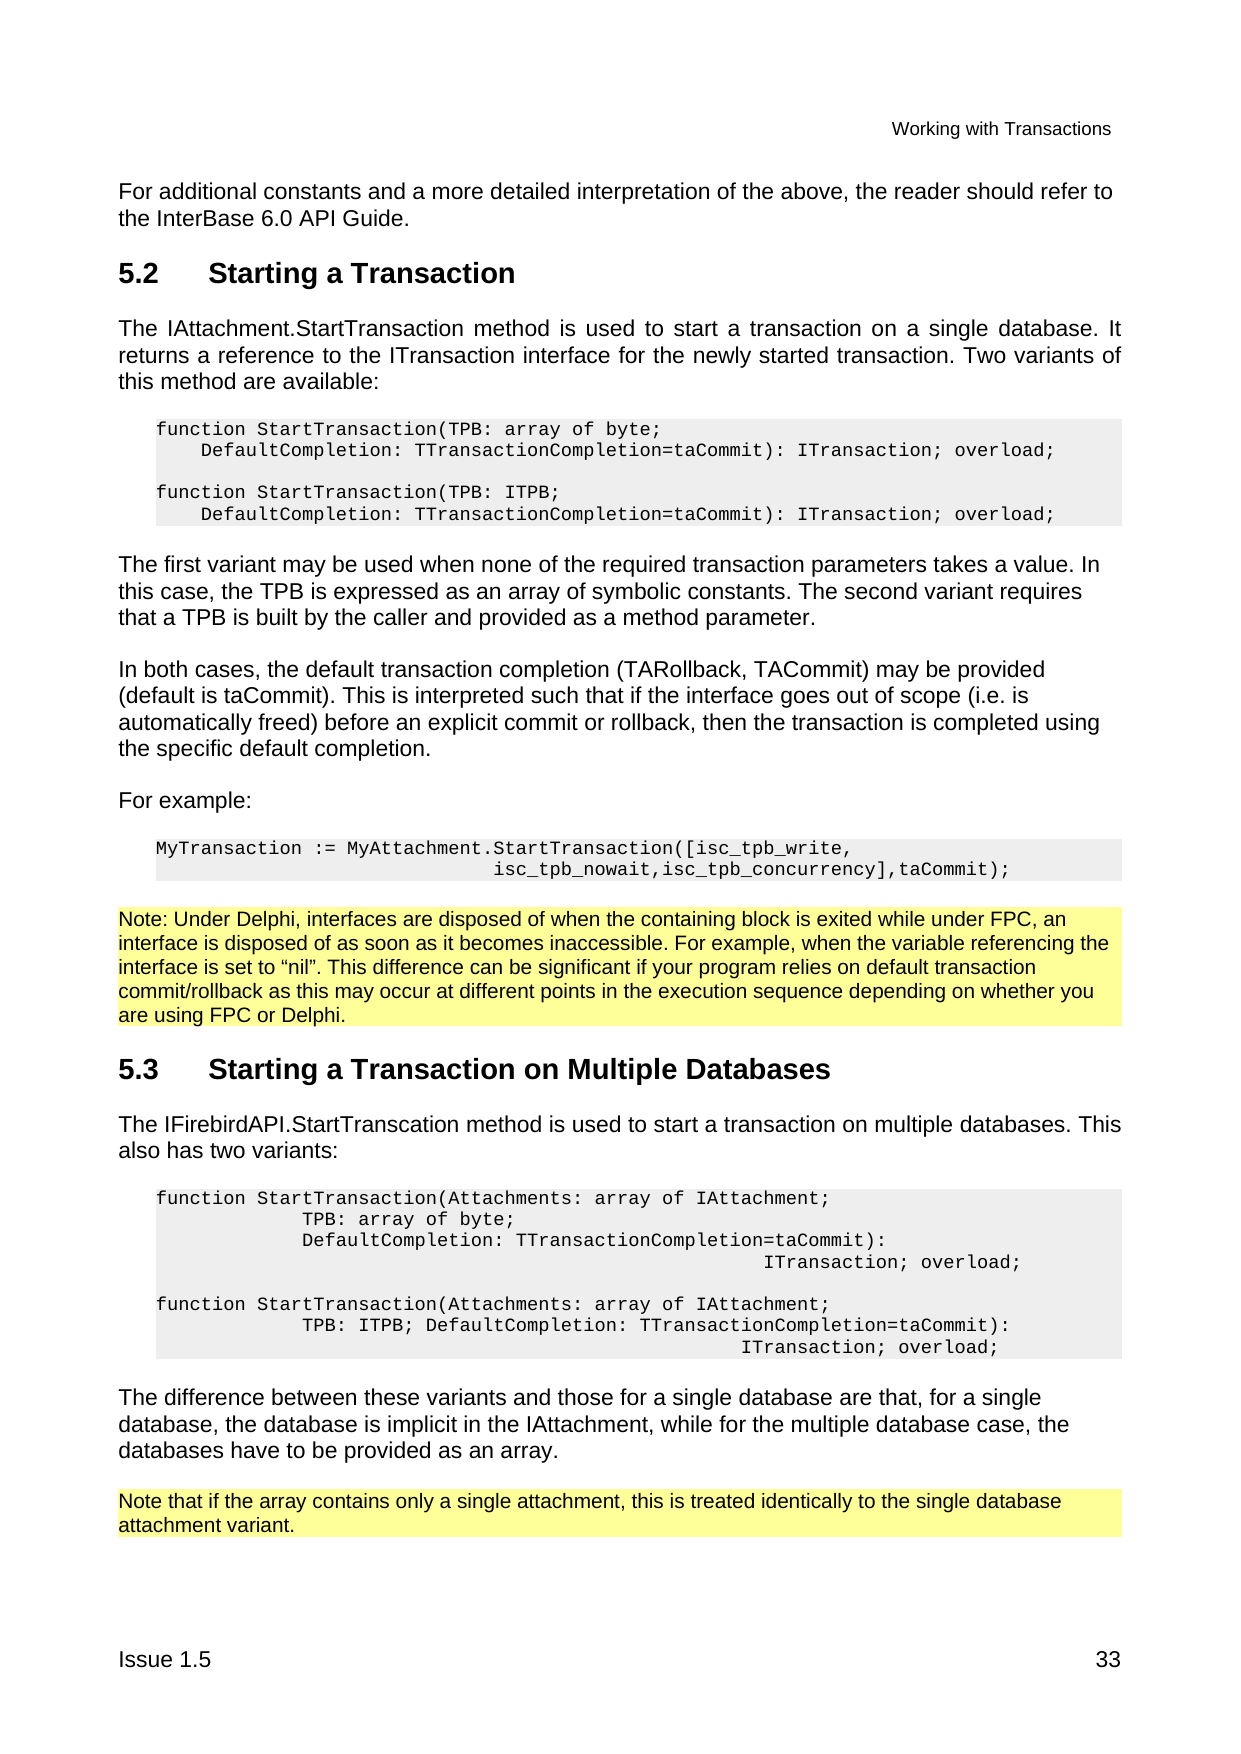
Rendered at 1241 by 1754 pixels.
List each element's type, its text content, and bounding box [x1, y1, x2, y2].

text The IAttachment.StartTransaction method is used to start a transaction on a single database. It returns a reference to the ITransaction interface for the newly started transaction. Two variants of this method are available: [118, 315, 1122, 394]
text The first variant may be used when none of the required transaction parameters takes a value. In this case, the TPB is expressed as an array of symbolic constants. The second variant requires that a TPB is built by the caller and provided as a method parameter. [118, 551, 1122, 630]
subtitle Starting a Transaction on Multiple Databases [118, 1052, 1122, 1086]
text The difference between these variants and those for a single database are that, for a single database, the database is implicit in the IAttachment, while for the multiple database case, the databases have to be provided as an array. [118, 1384, 1122, 1463]
text isc_tpb_nowait,isc_tpb_concurrency],taCommit); [156, 860, 1122, 881]
text TPB: ITPB; DefaultCompletion: TTransactionCompletion=taCommit): [156, 1316, 1122, 1337]
text Note that if the array contains only a single attachment, this is treated identically to the single database attachment variant. [118, 1489, 1122, 1537]
text MyTransaction := MyAttachment.StartTransaction([isc_tpb_write, [156, 839, 1122, 860]
text function StartTransaction(Attachments: array of IAttachment; [156, 1189, 1122, 1210]
text DefaultCompletion: TTransactionCompletion=taCommit): ITransaction; overload; [156, 504, 1122, 526]
text The IFirebirdAPI.StartTranscation method is used to start a transaction on multiple databases. This also has two variants: [118, 1111, 1122, 1164]
text Note: Under Delphi, interfaces are disposed of when the containing block is exited while under FPC, an interface is disposed of as soon as it becomes inaccessible. For example, when the variable referencing the interface is set to “nil”. This difference can be significant if your program relies on default transaction commit/rollback as this may occur at different points in the execution sequence depending on whether you are using FPC or Delphi. [118, 907, 1122, 1026]
text function StartTransaction(Attachments: array of IAttachment; [156, 1295, 1122, 1316]
text For additional constants and a more detailed interpretation of the above, the reader should refer to the InterBase 6.0 API Guide. [118, 178, 1122, 231]
text ITransaction; overload; [156, 1252, 1122, 1274]
text DefaultCompletion: TTransactionCompletion=taCommit): [156, 1231, 1122, 1252]
text function StartTransaction(TPB: array of byte; [156, 419, 1122, 441]
text TPB: array of byte; [156, 1210, 1122, 1231]
text In both cases, the default transaction completion (TARollback, TACommit) may be provided (default is taCommit). This is interpreted such that if the interface goes out of scope (i.e. is automatically freed) before an explicit commit or rollback, then the transaction is completed using the specific default completion. [118, 656, 1122, 761]
text For example: [118, 787, 1122, 813]
text function StartTransaction(TPB: ITPB; [156, 483, 1122, 504]
text DefaultCompletion: TTransactionCompletion=taCommit): ITransaction; overload; [156, 441, 1122, 462]
subtitle Starting a Transaction [118, 256, 1122, 290]
text ITransaction; overload; [156, 1337, 1122, 1359]
